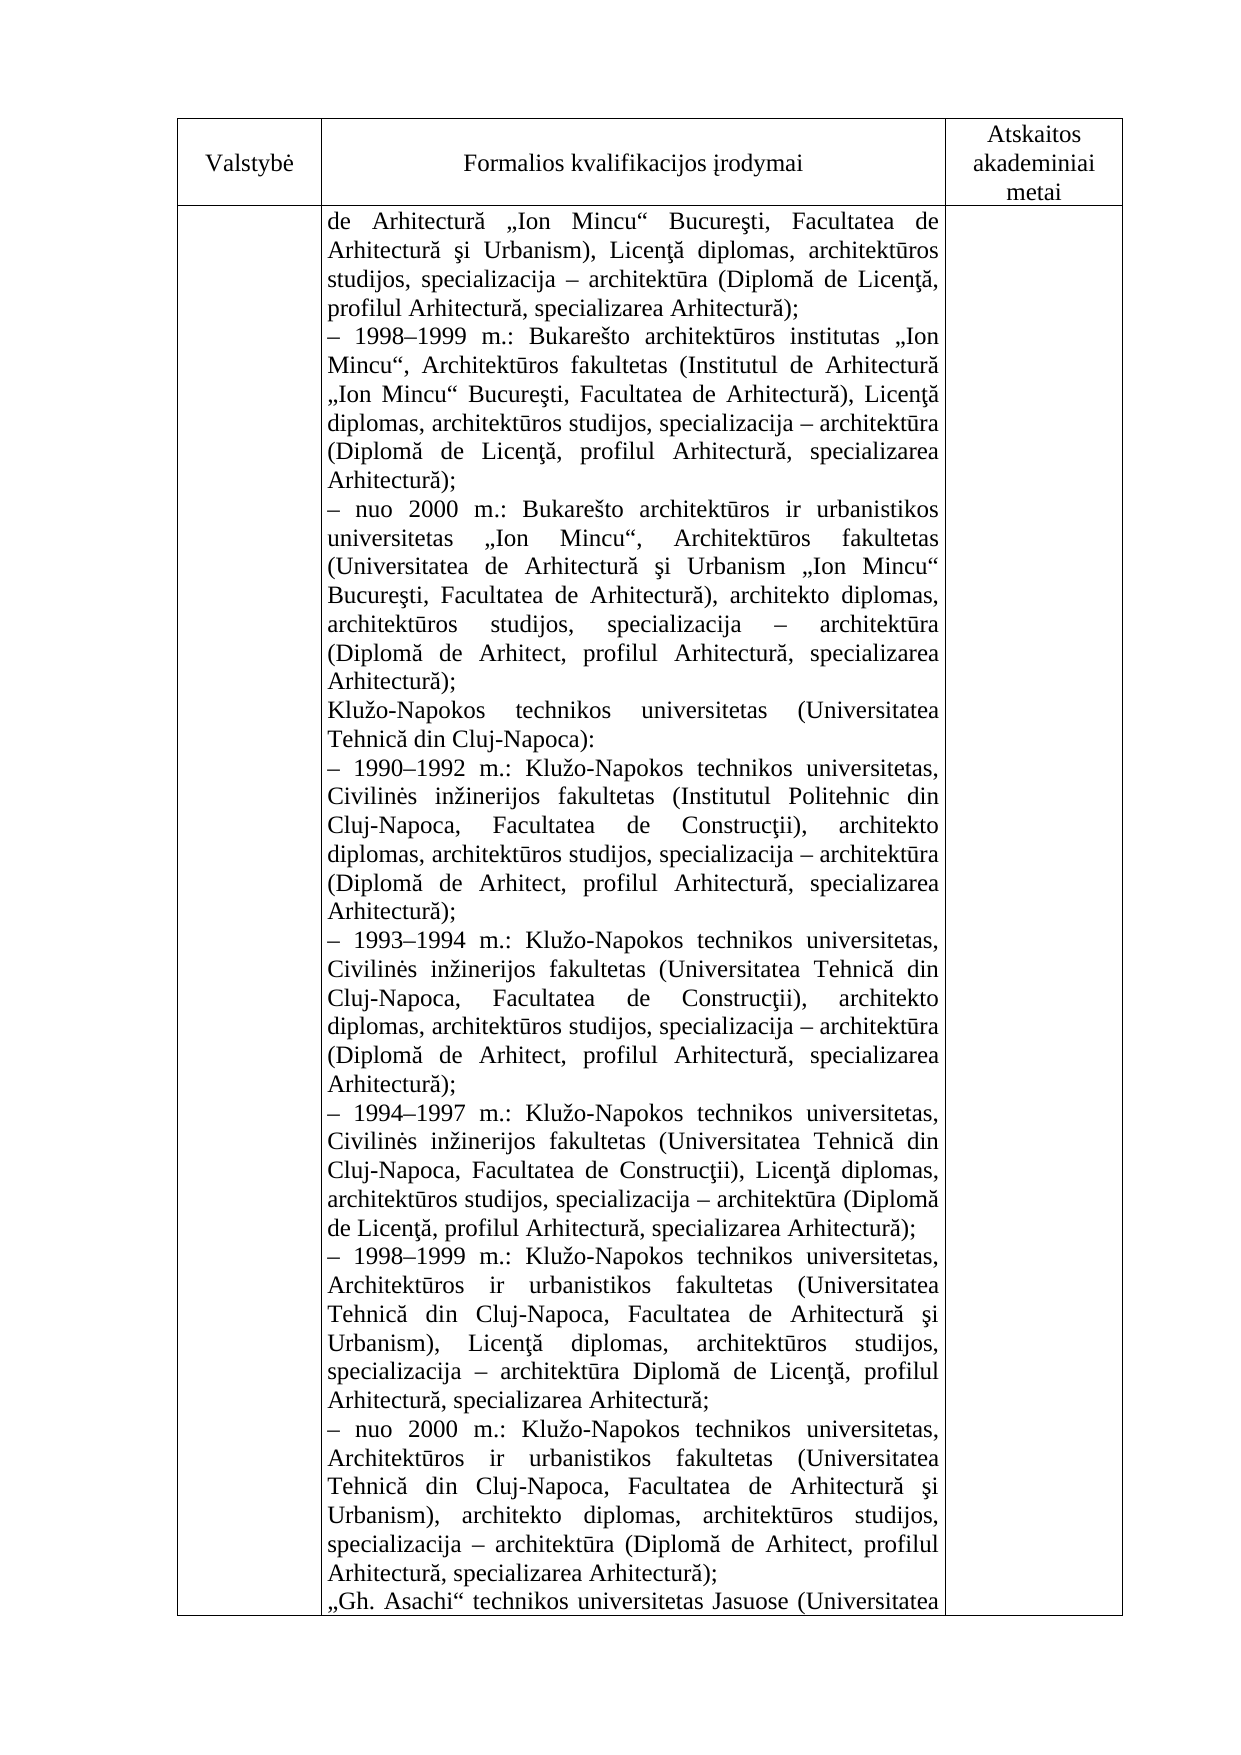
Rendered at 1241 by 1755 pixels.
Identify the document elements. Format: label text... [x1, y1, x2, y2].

table_header Formalios kvalifikacijos įrodymai [322, 119, 945, 205]
table_cell [178, 206, 321, 1615]
table_header Valstybė [178, 119, 321, 205]
table_header Atskaitos akademiniai metai [946, 119, 1122, 205]
table_cell [946, 206, 1122, 1615]
table_cell de Arhitectură „Ion Mincu“ Bucureşti, Facultatea de Arhitectură şi Urbanism), Licenţă diplomas, architektūros studijos, specializacija – architektūra (Diplomă de Licenţă, profilul Arhitectură, specializarea Arhitectură); – 1998–1999 m.: Bukarešto architektūros institutas „Ion Mincu“, Architektūros fakultetas (Institutul de Arhitectură „Ion Mincu“ Bucureşti, Facultatea de Arhitectură), Licenţă diplomas, architektūros studijos, specializacija – architektūra (Diplomă de Licenţă, profilul Arhitectură, specializarea Arhitectură); – nuo 2000 m.: Bukarešto architektūros ir urbanistikos universitetas „Ion Mincu“, Architektūros fakultetas (Universitatea de Arhitectură şi Urbanism „Ion Mincu“ Bucureşti, Facultatea de Arhitectură), architekto diplomas, architektūros studijos, specializacija – architektūra (Diplomă de Arhitect, profilul Arhitectură, specializarea Arhitectură); Klužo-Napokos technikos universitetas (Universitatea Tehnică din Cluj-Napoca): – 1990–1992 m.: Klužo-Napokos technikos universitetas, Civilinės inžinerijos fakultetas (Institutul Politehnic din Cluj-Napoca, Facultatea de Construcţii), architekto diplomas, architektūros studijos, specializacija – architektūra (Diplomă de Arhitect, profilul Arhitectură, specializarea Arhitectură); – 1993–1994 m.: Klužo-Napokos technikos universitetas, Civilinės inžinerijos fakultetas (Universitatea Tehnică din Cluj-Napoca, Facultatea de Construcţii), architekto diplomas, architektūros studijos, specializacija – architektūra (Diplomă de Arhitect, profilul Arhitectură, specializarea Arhitectură); – 1994–1997 m.: Klužo-Napokos technikos universitetas, Civilinės inžinerijos fakultetas (Universitatea Tehnică din Cluj-Napoca, Facultatea de Construcţii), Licenţă diplomas, architektūros studijos, specializacija – architektūra (Diplomă de Licenţă, profilul Arhitectură, specializarea Arhitectură); – 1998–1999 m.: Klužo-Napokos technikos universitetas, Architektūros ir urbanistikos fakultetas (Universitatea Tehnică din Cluj-Napoca, Facultatea de Arhitectură şi Urbanism), Licenţă diplomas, architektūros studijos, specializacija – architektūra Diplomă de Licenţă, profilul Arhitectură, specializarea Arhitectură; – nuo 2000 m.: Klužo-Napokos technikos universitetas, Architektūros ir urbanistikos fakultetas (Universitatea Tehnică din Cluj-Napoca, Facultatea de Arhitectură şi Urbanism), architekto diplomas, architektūros studijos, specializacija – architektūra (Diplomă de Arhitect, profilul Arhitectură, specializarea Arhitectură); „Gh. Asachi“ technikos universitetas Jasuose (Universitatea [322, 206, 945, 1615]
